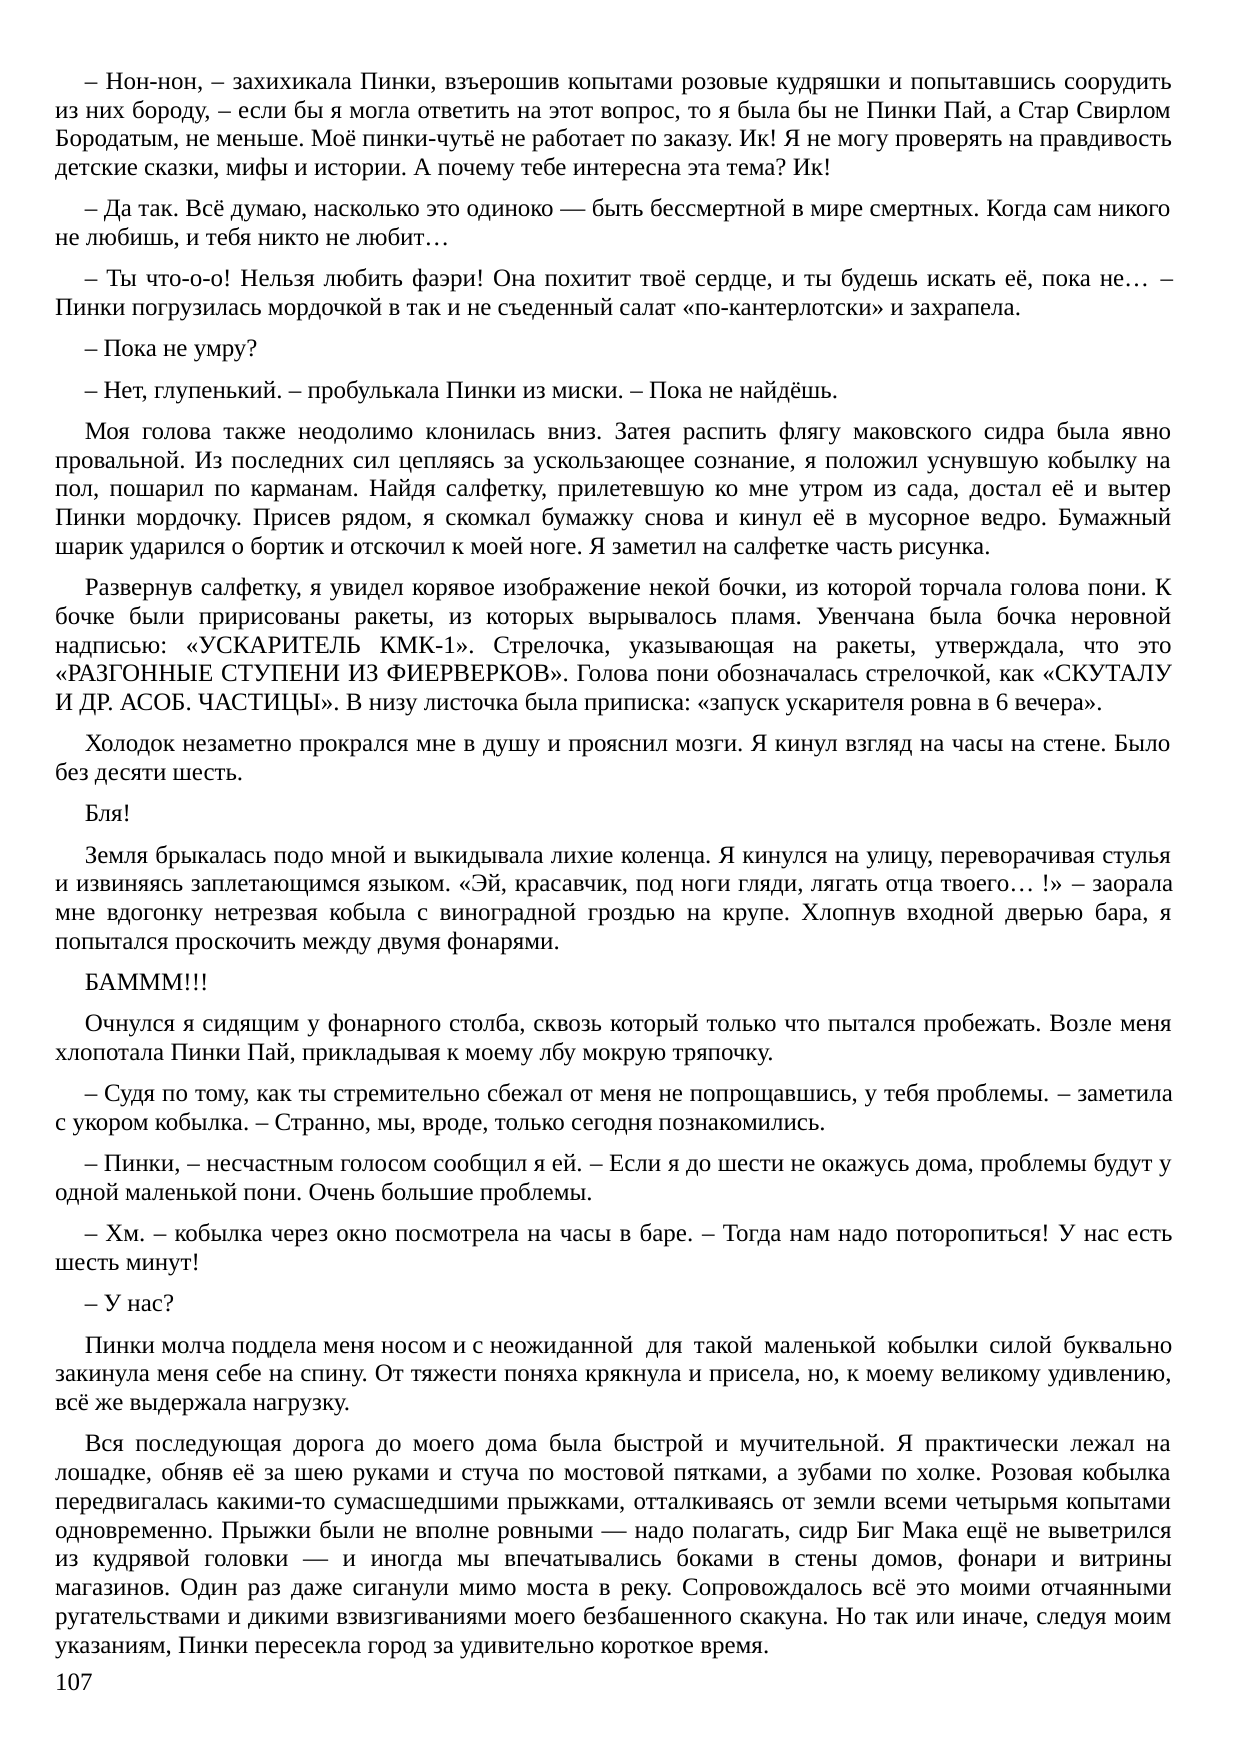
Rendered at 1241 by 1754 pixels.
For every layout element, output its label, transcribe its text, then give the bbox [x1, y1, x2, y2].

text Холодок незаметно прокрался мне в душу и прояснил мозги. Я кинул взгляд на часы на стене. Было без десяти шесть. [55, 728, 1173, 786]
text Пинки молча поддела меня носом и с неожиданной для такой маленькой кобылки силой буквально закинула меня себе на спину. От тяжести поняха крякнула и присела, но, к моему великому удивлению, всё же выдержала нагрузку. [55, 1330, 1173, 1416]
text – Нет, глупенький. – пробулькала Пинки из миски. – Пока не найдёшь. [55, 375, 1173, 403]
text – Пинки, – несчастным голосом сообщил я ей. – Если я до шести не окажусь дома, проблемы будут у одной маленькой пони. Очень большие проблемы. [55, 1148, 1173, 1206]
text Земля брыкалась подо мной и выкидывала лихие коленца. Я кинулся на улицу, переворачивая стулья и извиняясь заплетающимся языком. «Эй, красавчик, под ноги гляди, лягать отца твоего… !» – заорала мне вдогонку нетрезвая кобыла с виноградной гроздью на крупе. Хлопнув входной дверью бара, я попытался проскочить между двумя фонарями. [55, 840, 1173, 955]
text – Нон-нон, – захихикала Пинки, взъерошив копытами розовые кудряшки и попытавшись соорудить из них бороду, – если бы я могла ответить на этот вопрос, то я была бы не Пинки Пай, а Стар Свирлом Бородатым, не меньше. Моё пинки-чутьё не работает по заказу. Ик! Я не могу проверять на правдивость детские сказки, мифы и истории. А почему тебе интересна эта тема? Ик! [55, 66, 1173, 181]
text Бля! [55, 798, 1173, 827]
text БАМММ!!! [55, 967, 1173, 996]
text – У нас? [55, 1288, 1173, 1317]
text Очнулся я сидящим у фонарного столба, сквозь который только что пытался пробежать. Возле меня хлопотала Пинки Пай, прикладывая к моему лбу мокрую тряпочку. [55, 1008, 1173, 1066]
text Моя голова также неодолимо клонилась вниз. Затея распить флягу маковского сидра была явно провальной. Из последних сил цепляясь за ускользающее сознание, я положил уснувшую кобылку на пол, пошарил по карманам. Найдя салфетку, прилетевшую ко мне утром из сада, достал её и вытер Пинки мордочку. Присев рядом, я скомкал бумажку снова и кинул её в мусорное ведро. Бумажный шарик ударился о бортик и отскочил к моей ноге. Я заметил на салфетке часть рисунка. [55, 416, 1173, 560]
text Развернув салфетку, я увидел корявое изображение некой бочки, из которой торчала голова пони. К бочке были пририсованы ракеты, из которых вырывалось пламя. Увенчана была бочка неровной надписью: «УСКАРИТЕЛЬ КМК-1». Стрелочка, указывающая на ракеты, утверждала, что это «РАЗГОННЫЕ СТУПЕНИ ИЗ ФИЕРВЕРКОВ». Голова пони обозначалась стрелочкой, как «СКУТАЛУ И ДР. АСОБ. ЧАСТИЦЫ». В низу листочка была приписка: «запуск ускарителя ровна в 6 вечера». [55, 572, 1173, 716]
text Вся последующая дорога до моего дома была быстрой и мучительной. Я практически лежал на лошадке, обняв её за шею руками и стуча по мостовой пятками, а зубами по холке. Розовая кобылка передвигалась какими-то сумасшедшими прыжками, отталкиваясь от земли всеми четырьмя копытами одновременно. Прыжки были не вполне ровными — надо полагать, сидр Биг Мака ещё не выветрился из кудрявой головки — и иногда мы впечатывались боками в стены домов, фонари и витрины магазинов. Один раз даже сиганули мимо моста в реку. Сопровождалось всё это моими отчаянными ругательствами и дикими взвизгиваниями моего безбашенного скакуна. Но так или иначе, следуя моим указаниям, Пинки пересекла город за удивительно короткое время. [55, 1428, 1173, 1658]
text – Хм. – кобылка через окно посмотрела на часы в баре. – Тогда нам надо поторопиться! У нас есть шесть минут! [55, 1218, 1173, 1276]
text – Судя по тому, как ты стремительно сбежал от меня не попрощавшись, у тебя проблемы. – заметила с укором кобылка. – Странно, мы, вроде, только сегодня познакомились. [55, 1078, 1173, 1136]
text – Да так. Всё думаю, насколько это одиноко — быть бессмертной в мире смертных. Когда сам никого не любишь, и тебя никто не любит… [55, 193, 1173, 251]
text – Ты что-о-о! Нельзя любить фаэри! Она похитит твоё сердце, и ты будешь искать её, пока не… – Пинки погрузилась мордочкой в так и не съеденный салат «по-кантерлотски» и захрапела. [55, 263, 1173, 321]
text – Пока не умру? [55, 333, 1173, 362]
